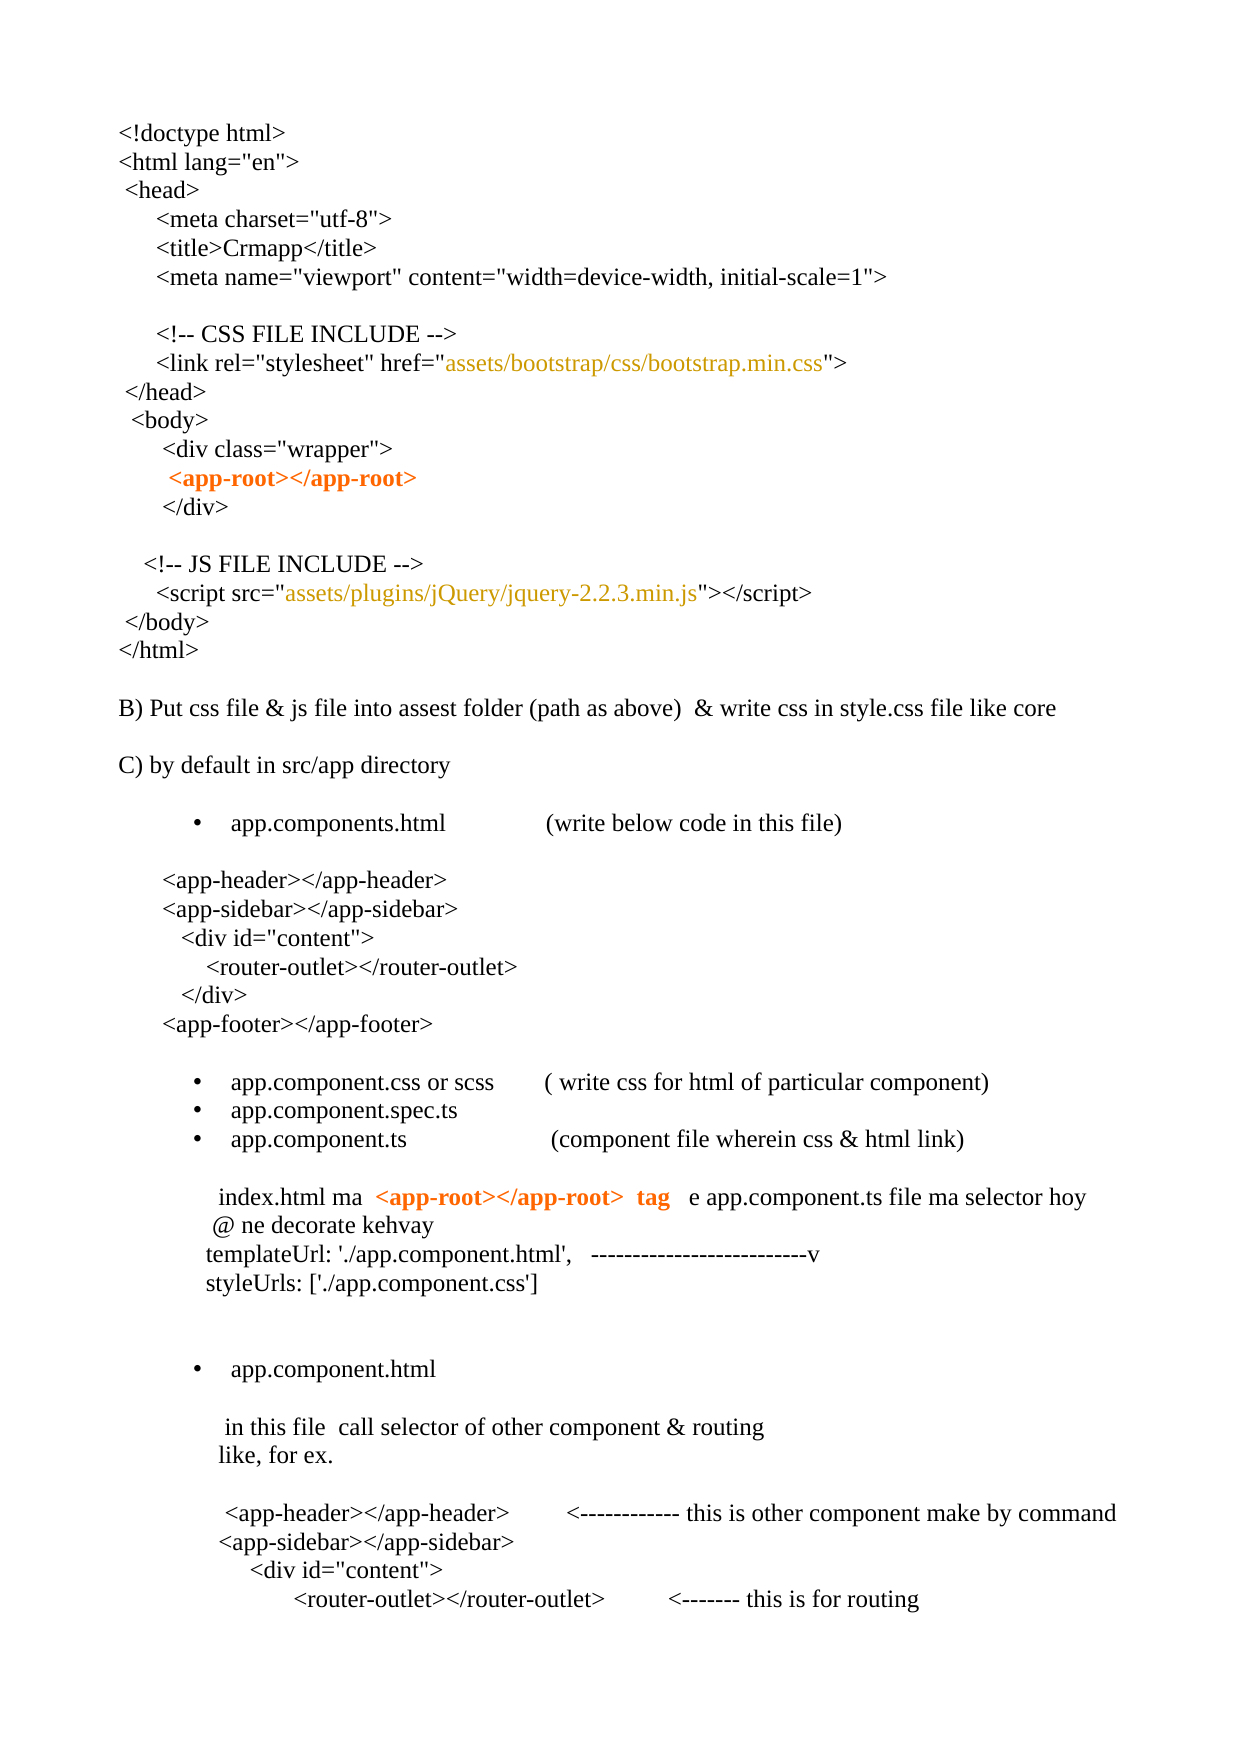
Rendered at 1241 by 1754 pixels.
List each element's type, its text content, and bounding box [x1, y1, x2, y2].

text <app-header></app-header> [118, 866, 1122, 894]
text index.html ma <app-root></app-root> tag e app.component.ts file ma selector hoy [118, 1182, 1122, 1211]
text <script src="assets/plugins/jQuery/jquery-2.2.3.min.js"></script> [118, 578, 1122, 607]
text <div class="wrapper"> [118, 434, 1122, 463]
text </html> [118, 636, 1122, 664]
list app.components.html (write below code in this file) [193, 808, 1122, 837]
text <meta charset="utf-8"> [118, 204, 1122, 233]
text <app-header></app-header> <------------ this is other component make by command [118, 1498, 1122, 1527]
text like, for ex. [118, 1441, 1122, 1469]
text <app-sidebar></app-sidebar> [118, 894, 1122, 923]
text <body> [118, 406, 1122, 434]
text B) Put css file & js file into assest folder (path as above) & write css in style.css file like core [118, 693, 1122, 722]
text <app-sidebar></app-sidebar> [118, 1527, 1122, 1556]
text <title>Crmapp</title> [118, 233, 1122, 262]
text </body> [118, 607, 1122, 636]
text <!doctype html> [118, 118, 1122, 147]
text <router-outlet></router-outlet> <------- this is for routing [118, 1584, 1122, 1613]
text C) by default in src/app directory [118, 751, 1122, 779]
text <app-footer></app-footer> [118, 1009, 1122, 1038]
list app.component.ts (component file wherein css & html link) [193, 1124, 1122, 1153]
list app.component.html [193, 1354, 1122, 1383]
text <div id="content"> [118, 1556, 1122, 1584]
text <router-outlet></router-outlet> [118, 952, 1122, 981]
text <html lang="en"> [118, 147, 1122, 176]
text <app-root></app-root> [118, 463, 1122, 492]
text </head> [118, 377, 1122, 406]
text <!-- JS FILE INCLUDE --> [118, 549, 1122, 578]
text </div> [118, 492, 1122, 521]
text <meta name="viewport" content="width=device-width, initial-scale=1"> [118, 262, 1122, 291]
list app.component.css or scss ( write css for html of particular component) [193, 1067, 1122, 1096]
text <!-- CSS FILE INCLUDE --> [118, 319, 1122, 348]
list app.component.spec.ts [193, 1096, 1122, 1124]
text styleUrls: ['./app.component.css'] [118, 1268, 1122, 1297]
text </div> [118, 981, 1122, 1009]
text templateUrl: './app.component.html', --------------------------v [118, 1239, 1122, 1268]
text <head> [118, 176, 1122, 204]
text @ ne decorate kehvay [118, 1211, 1122, 1239]
text in this file call selector of other component & routing [118, 1412, 1122, 1441]
text <div id="content"> [118, 923, 1122, 952]
text <link rel="stylesheet" href="assets/bootstrap/css/bootstrap.min.css"> [118, 348, 1122, 377]
